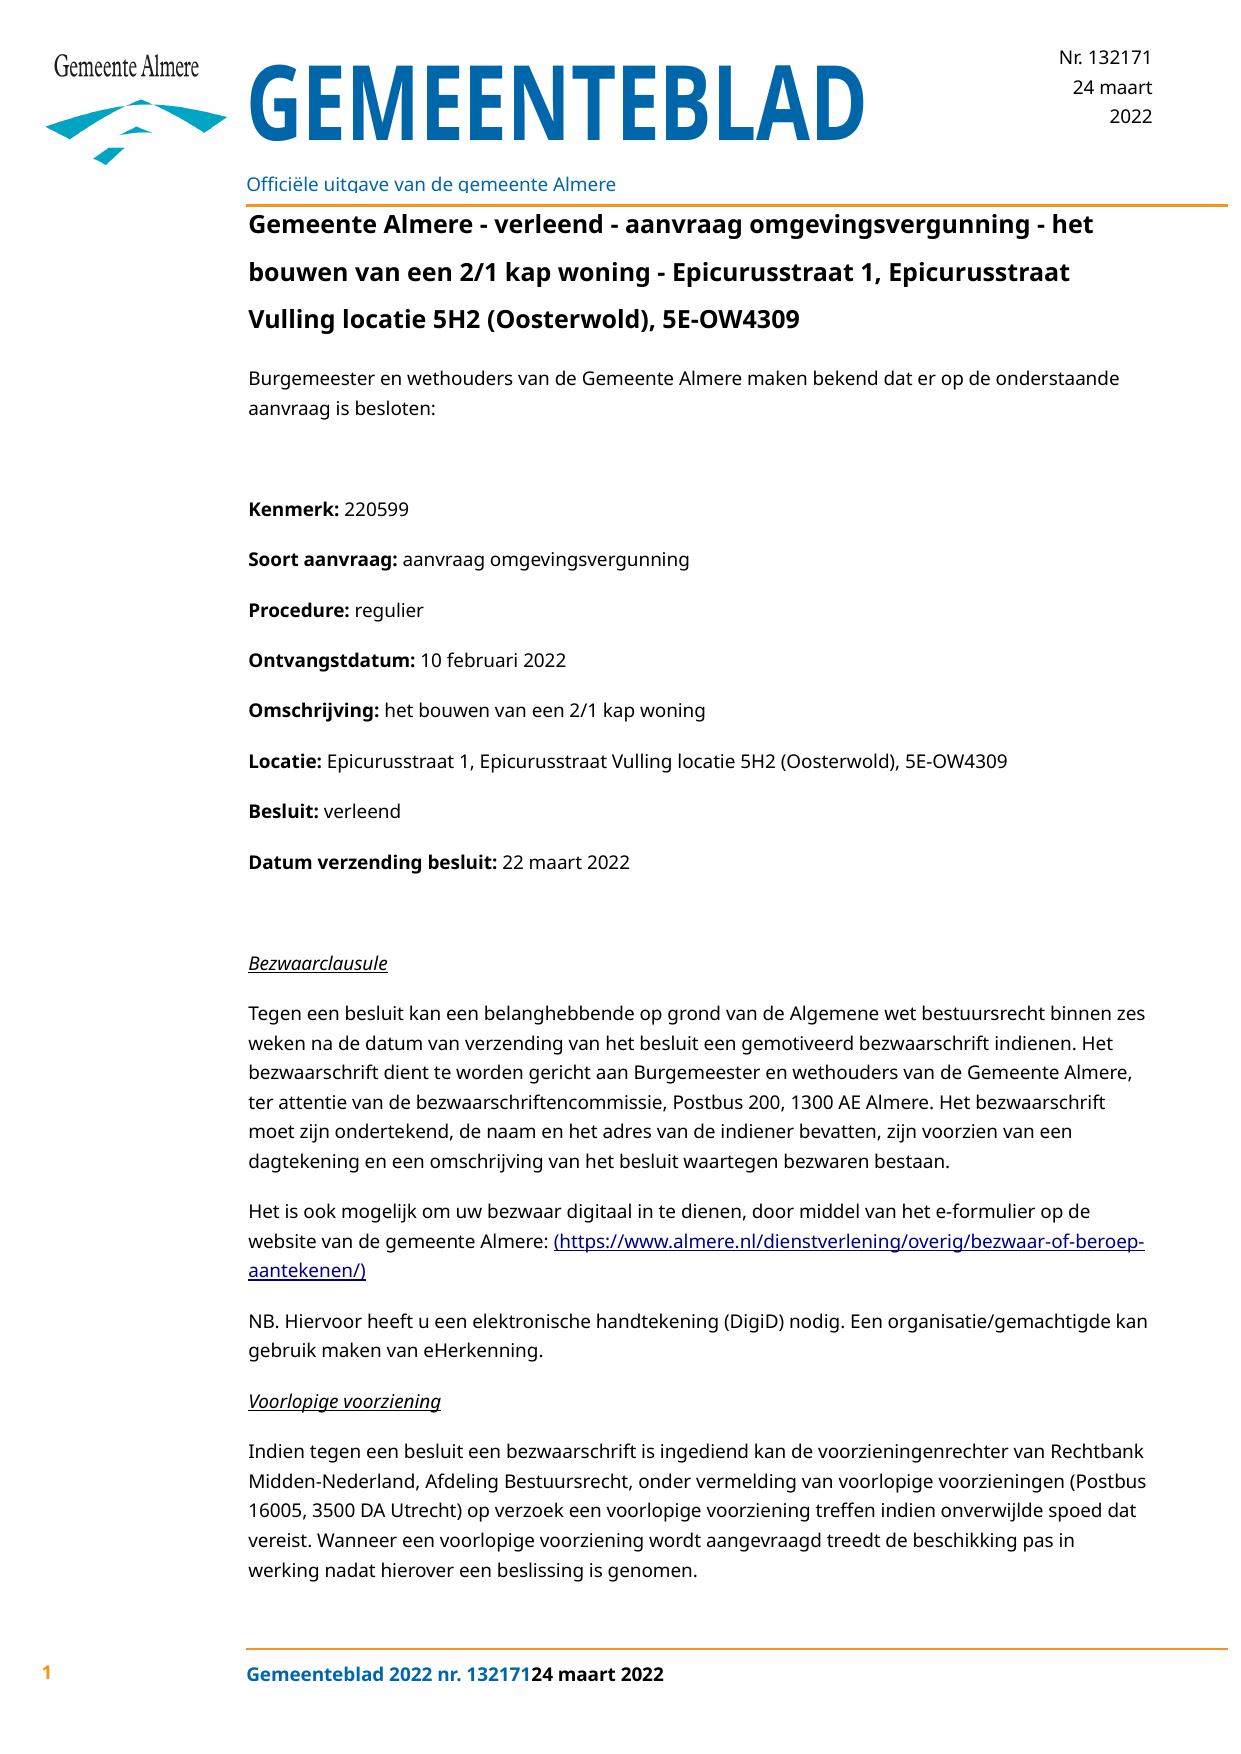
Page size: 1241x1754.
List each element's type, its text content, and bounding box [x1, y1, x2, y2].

text Voorlopige voorziening [248, 1388, 1152, 1414]
text Omschrijving: het bouwen van een 2/1 kap woning [248, 698, 1152, 723]
text Gemeente Almere - verleend - aanvraag omgevingsvergunning - het bouwen van een 2/1 kap woning - Epicurusstraat 1, Epicurusstraat Vulling locatie 5H2 (Oosterwold), 5E-OW4309 [248, 207, 1152, 336]
text Burgemeester en wethouders van de Gemeente Almere maken bekend dat er op de onderstaande aanvraag is besloten: [248, 366, 1152, 421]
text Kenmerk: 220599 [248, 496, 1152, 522]
text Het is ook mogelijk om uw bezwaar digitaal in te dienen, door middel van het e-formulier op de website van de gemeente Almere: (https://www.almere.nl/dienstverlening/overig/bezwaar-of-beroep-aantekenen/) [248, 1198, 1152, 1283]
text Soort aanvraag: aanvraag omgevingsvergunning [248, 546, 1152, 572]
text Locatie: Epicurusstraat 1, Epicurusstraat Vulling locatie 5H2 (Oosterwold), 5E-OW4309 [248, 748, 1152, 774]
text Datum verzending besluit: 22 maart 2022 [248, 849, 1152, 874]
text Ontvangstdatum: 10 februari 2022 [248, 647, 1152, 673]
text Indien tegen een besluit een bezwaarschrift is ingediend kan de voorzieningenrechter van Rechtbank Midden-Nederland, Afdeling Bestuursrecht, onder vermelding van voorlopige voorzieningen (Postbus 16005, 3500 DA Utrecht) op verzoek een voorlopige voorziening treffen indien onverwijlde spoed dat vereist. Wanneer een voorlopige voorziening wordt aangevraagd treedt de beschikking pas in werking nadat hierover een beslissing is genomen. [248, 1438, 1152, 1582]
text Besluit: verleend [248, 798, 1152, 824]
picture [41, 47, 231, 172]
text Procedure: regulier [248, 597, 1152, 622]
text Bezwaarclausule [248, 950, 1152, 975]
text Tegen een besluit kan een belanghebbende op grond van de Algemene wet bestuursrecht binnen zes weken na de datum van verzending van het besluit een gemotiveerd bezwaarschrift indienen. Het bezwaarschrift dient te worden gericht aan Burgemeester en wethouders van de Gemeente Almere, ter attentie van de bezwaarschriftencommissie, Postbus 200, 1300 AE Almere. Het bezwaarschrift moet zijn ondertekend, de naam en het adres van de indiener bevatten, zijn voorzien van een dagtekening en een omschrijving van het besluit waartegen bezwaren bestaan. [248, 1000, 1152, 1174]
text NB. Hiervoor heeft u een elektronische handtekening (DigiD) nodig. Een organisatie/gemachtigde kan gebruik maken van eHerkenning. [248, 1308, 1152, 1363]
